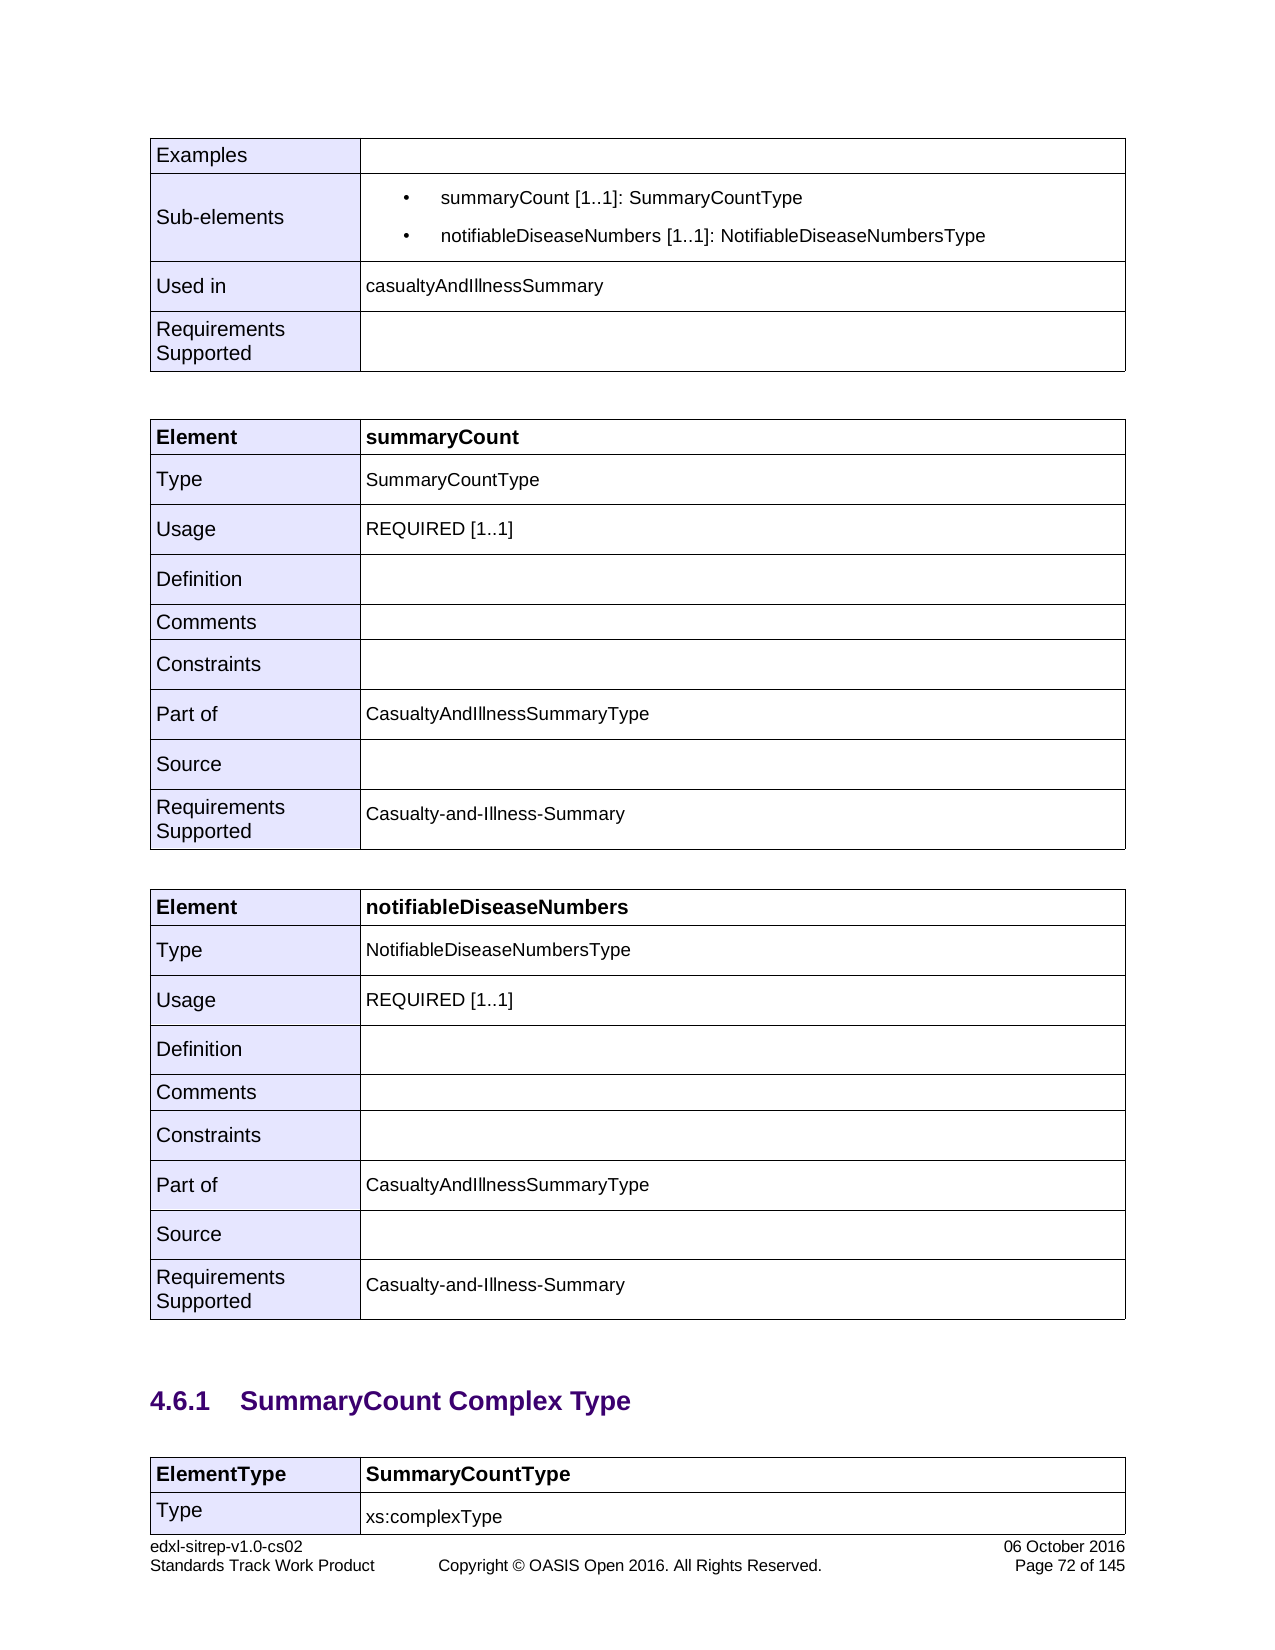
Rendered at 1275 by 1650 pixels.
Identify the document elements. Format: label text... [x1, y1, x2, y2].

table_cell Definition [151, 1026, 360, 1074]
table_cell Part of [151, 1161, 360, 1209]
table_cell CasualtyAndIllnessSummaryType [361, 1161, 1125, 1209]
table_cell Usage [151, 976, 360, 1024]
table_cell [361, 640, 1125, 689]
table_cell REQUIRED [1..1] [361, 976, 1125, 1024]
table_cell Casualty-and-Illness-Summary [361, 1260, 1125, 1319]
table_header Element [151, 420, 360, 454]
table_cell Sub-elements [151, 174, 360, 261]
table_header SummaryCountType [361, 1458, 1125, 1492]
table_cell Examples [151, 139, 360, 173]
table_cell Definition [151, 555, 360, 604]
table_cell Source [151, 740, 360, 789]
table_cell REQUIRED [1..1] [361, 505, 1125, 554]
table_cell [361, 740, 1125, 789]
table_cell [361, 605, 1125, 639]
table_cell [361, 555, 1125, 604]
table_cell Constraints [151, 640, 360, 689]
table_cell Comments [151, 1075, 360, 1110]
table_cell casualtyAndIllnessSummary [361, 262, 1125, 311]
table_cell xs:complexType [361, 1493, 1125, 1534]
table_cell [361, 312, 1125, 371]
table_cell Requirements Supported [151, 1260, 360, 1319]
table_cell Type [151, 926, 360, 975]
table_cell [361, 1026, 1125, 1074]
table_cell Usage [151, 505, 360, 554]
table_cell [361, 1211, 1125, 1259]
table_cell CasualtyAndIllnessSummaryType [361, 690, 1125, 739]
table_cell NotifiableDiseaseNumbersType [361, 926, 1125, 975]
table_cell summaryCount [1..1]: SummaryCountType notifiableDiseaseNumbers [1..1]: NotifiableDiseaseNumbersType [361, 174, 1125, 261]
table_cell [361, 139, 1125, 173]
table_header ElementType [151, 1458, 360, 1492]
table_cell Source [151, 1211, 360, 1259]
table_header notifiableDiseaseNumbers [361, 890, 1125, 925]
table_header Element [151, 890, 360, 925]
table_cell Used in [151, 262, 360, 311]
table_cell Requirements Supported [151, 790, 360, 848]
subtitle SummaryCount Complex Type [150, 1385, 1125, 1416]
table_cell Constraints [151, 1111, 360, 1160]
table_cell Requirements Supported [151, 312, 360, 371]
table_cell Type [151, 1493, 360, 1534]
table_cell Comments [151, 605, 360, 639]
table_cell Casualty-and-Illness-Summary [361, 790, 1125, 848]
table_cell Type [151, 455, 360, 504]
table_cell Part of [151, 690, 360, 739]
table_header summaryCount [361, 420, 1125, 454]
table_cell [361, 1075, 1125, 1110]
table_cell [361, 1111, 1125, 1160]
table_cell SummaryCountType [361, 455, 1125, 504]
